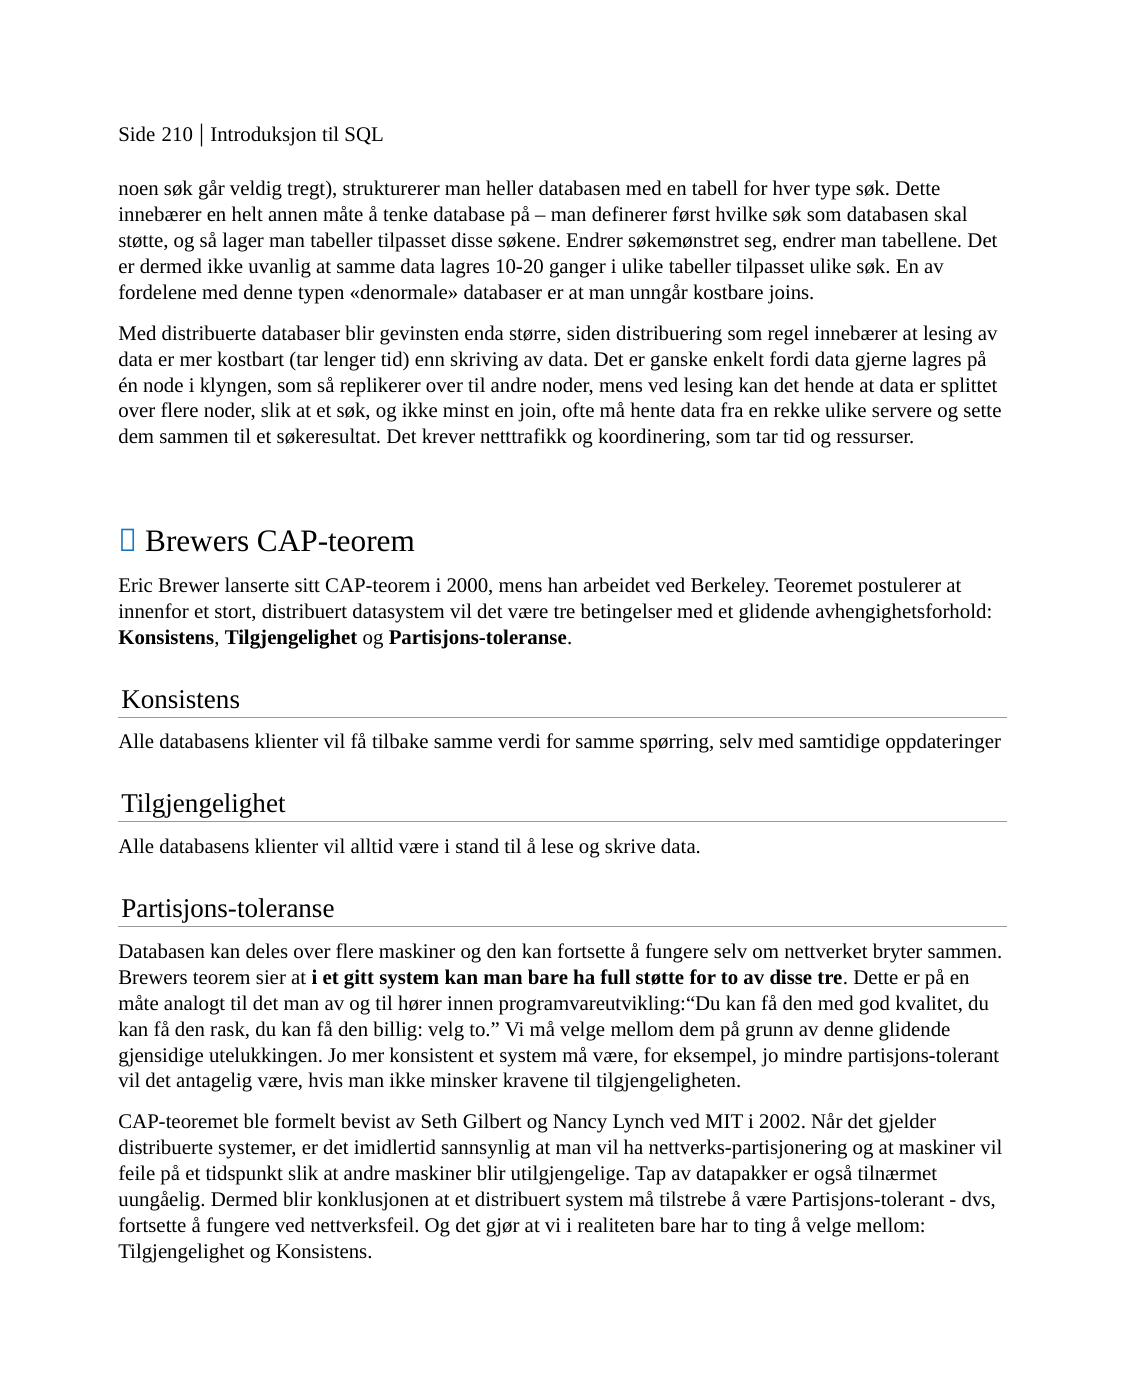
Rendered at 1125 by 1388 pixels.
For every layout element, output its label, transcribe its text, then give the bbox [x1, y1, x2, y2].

text noen søk går veldig tregt), strukturerer man heller databasen med en tabell for hver type søk. Dette innebærer en helt annen måte å tenke database på – man definerer først hvilke søk som databasen skal støtte, og så lager man tabeller tilpasset disse søkene. Endrer søkemønstret seg, endrer man tabellene. Det er dermed ikke uvanlig at samme data lagres 10-20 ganger i ulike tabeller tilpasset ulike søk. En av fordelene med denne typen «denormale» databaser er at man unngår kostbare joins. [118, 176, 1007, 304]
text CAP-teoremet ble formelt bevist av Seth Gilbert og Nancy Lynch ved MIT i 2002. Når det gjelder distribuerte systemer, er det imidlertid sannsynlig at man vil ha nettverks-partisjonering og at maskiner vil feile på et tidspunkt slik at andre maskiner blir utilgjengelige. Tap av datapakker er også tilnærmet uungåelig. Dermed blir konklusjonen at et distribuert system må tilstrebe å være Partisjons-tolerant - dvs, fortsette å fungere ved nettverksfeil. Og det gjør at vi i realiteten bare har to ting å velge mellom: Tilgjengelighet og Konsistens. [118, 1109, 1007, 1263]
text Eric Brewer lanserte sitt CAP-teorem i 2000, mens han arbeidet ved Berkeley. Teoremet postulerer at innenfor et stort, distribuert datasystem vil det være tre betingelser med et glidende avhengighetsforhold: Konsistens, Tilgjengelighet og Partisjons-toleranse. [118, 573, 1007, 649]
text Alle databasens klienter vil få tilbake samme verdi for samme spørring, selv med samtidige oppdateringer [118, 729, 1007, 753]
subtitle Konsistens [118, 680, 1007, 717]
text Alle databasens klienter vil alltid være i stand til å lese og skrive data. [118, 834, 1007, 858]
subtitle Partisjons-toleranse [118, 889, 1007, 926]
subtitle Tilgjengelighet [118, 784, 1007, 821]
text Med distribuerte databaser blir gevinsten enda større, siden distribuering som regel innebærer at lesing av data er mer kostbart (tar lenger tid) enn skriving av data. Det er ganske enkelt fordi data gjerne lagres på én node i klyngen, som så replikerer over til andre noder, mens ved lesing kan det hende at data er splittet over flere noder, slik at et søk, og ikke minst en join, ofte må hente data fra en rekke ulike servere og sette dem sammen til et søkeresultat. Det krever netttrafikk og koordinering, som tar tid og ressurser. [118, 321, 1007, 448]
text Databasen kan deles over flere maskiner og den kan fortsette å fungere selv om nettverket bryter sammen. Brewers teorem sier at i et gitt system kan man bare ha full støtte for to av disse tre. Dette er på en måte analogt til det man av og til hører innen programvareutvikling:“Du kan få den med god kvalitet, du kan få den rask, du kan få den billig: velg to.” Vi må velge mellom dem på grunn av denne glidende gjensidige utelukkingen. Jo mer konsistent et system må være, for eksempel, jo mindre partisjons-tolerant vil det antagelig være, hvis man ikke minsker kravene til tilgjengeligheten. [118, 939, 1007, 1092]
subtitle  Brewers CAP-teorem [118, 518, 1007, 560]
